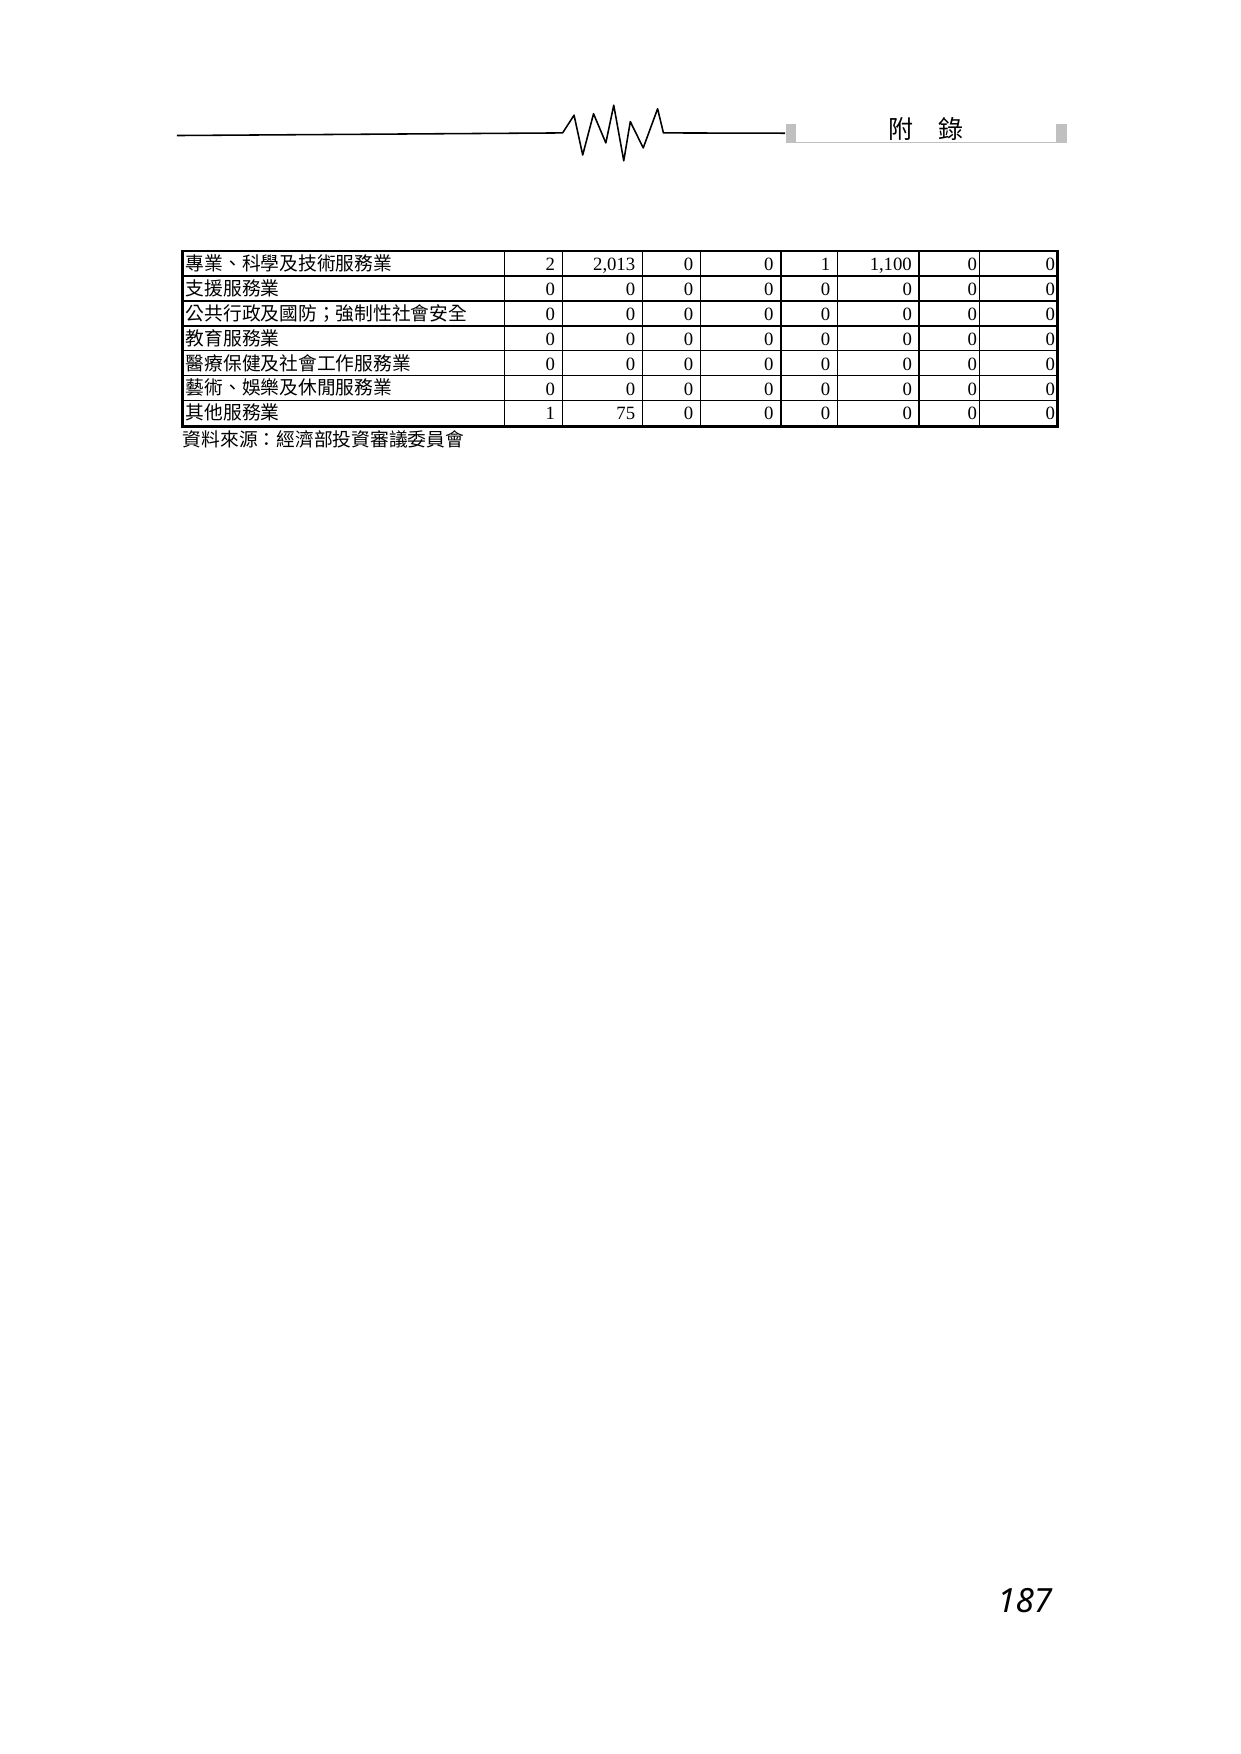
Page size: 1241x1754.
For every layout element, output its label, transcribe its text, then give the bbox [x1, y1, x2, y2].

table_cell 0 [643, 327, 700, 350]
table_cell 0 [505, 277, 562, 300]
table_cell 公共行政及國防；強制性社會安全 [184, 302, 504, 325]
table_cell 0 [980, 277, 1056, 300]
table_cell 0 [643, 401, 700, 424]
table_cell 支援服務業 [184, 277, 504, 300]
table_cell 0 [643, 376, 700, 399]
table_cell 0 [980, 252, 1056, 275]
table_cell 0 [643, 277, 700, 300]
table_cell 0 [563, 277, 642, 300]
table_cell 其他服務業 [184, 401, 504, 424]
table_cell 0 [782, 376, 837, 399]
table_cell 0 [838, 376, 918, 399]
table_cell 0 [920, 277, 979, 300]
table_cell 0 [701, 302, 780, 325]
table_cell 0 [643, 252, 700, 275]
table_cell 0 [838, 302, 918, 325]
table_cell 0 [505, 302, 562, 325]
table_cell 0 [838, 401, 918, 424]
table_cell 0 [563, 327, 642, 350]
table_cell 1,100 [838, 252, 918, 275]
table_cell 0 [782, 351, 837, 375]
table_cell 0 [782, 302, 837, 325]
table_cell 0 [505, 351, 562, 375]
table_cell 0 [980, 351, 1056, 375]
table_cell 0 [782, 277, 837, 300]
table_cell 0 [920, 302, 979, 325]
table_cell 2,013 [563, 252, 642, 275]
table_cell 0 [838, 277, 918, 300]
table_cell 2 [505, 252, 562, 275]
table_cell 0 [980, 302, 1056, 325]
table_cell 藝術、娛樂及休閒服務業 [184, 376, 504, 399]
table_cell 0 [782, 327, 837, 350]
table_cell 1 [782, 252, 837, 275]
table_cell 0 [980, 401, 1056, 424]
table_cell 0 [701, 401, 780, 424]
table_cell 0 [701, 376, 780, 399]
table_cell 0 [920, 351, 979, 375]
table_cell 0 [920, 327, 979, 350]
table_cell 1 [505, 401, 562, 424]
table_cell 0 [838, 327, 918, 350]
table_cell 0 [920, 401, 979, 424]
table_cell 0 [643, 351, 700, 375]
table_cell 醫療保健及社會工作服務業 [184, 351, 504, 375]
table_cell 0 [980, 376, 1056, 399]
table_cell 0 [505, 327, 562, 350]
table_cell 75 [563, 401, 642, 424]
table_cell 0 [643, 302, 700, 325]
table_cell 0 [701, 277, 780, 300]
table_cell 專業、科學及技術服務業 [184, 252, 504, 275]
table_cell 0 [920, 252, 979, 275]
table_cell 0 [980, 327, 1056, 350]
table_cell 0 [782, 401, 837, 424]
table_cell 0 [505, 376, 562, 399]
text 資料來源：經濟部投資審議委員會 [183, 428, 1058, 451]
table_cell 0 [563, 302, 642, 325]
table_cell 0 [701, 351, 780, 375]
table_cell 0 [920, 376, 979, 399]
table_cell 0 [563, 376, 642, 399]
table_cell 0 [701, 252, 780, 275]
table_cell 教育服務業 [184, 327, 504, 350]
table_cell 0 [838, 351, 918, 375]
table_cell 0 [701, 327, 780, 350]
table_cell 0 [563, 351, 642, 375]
